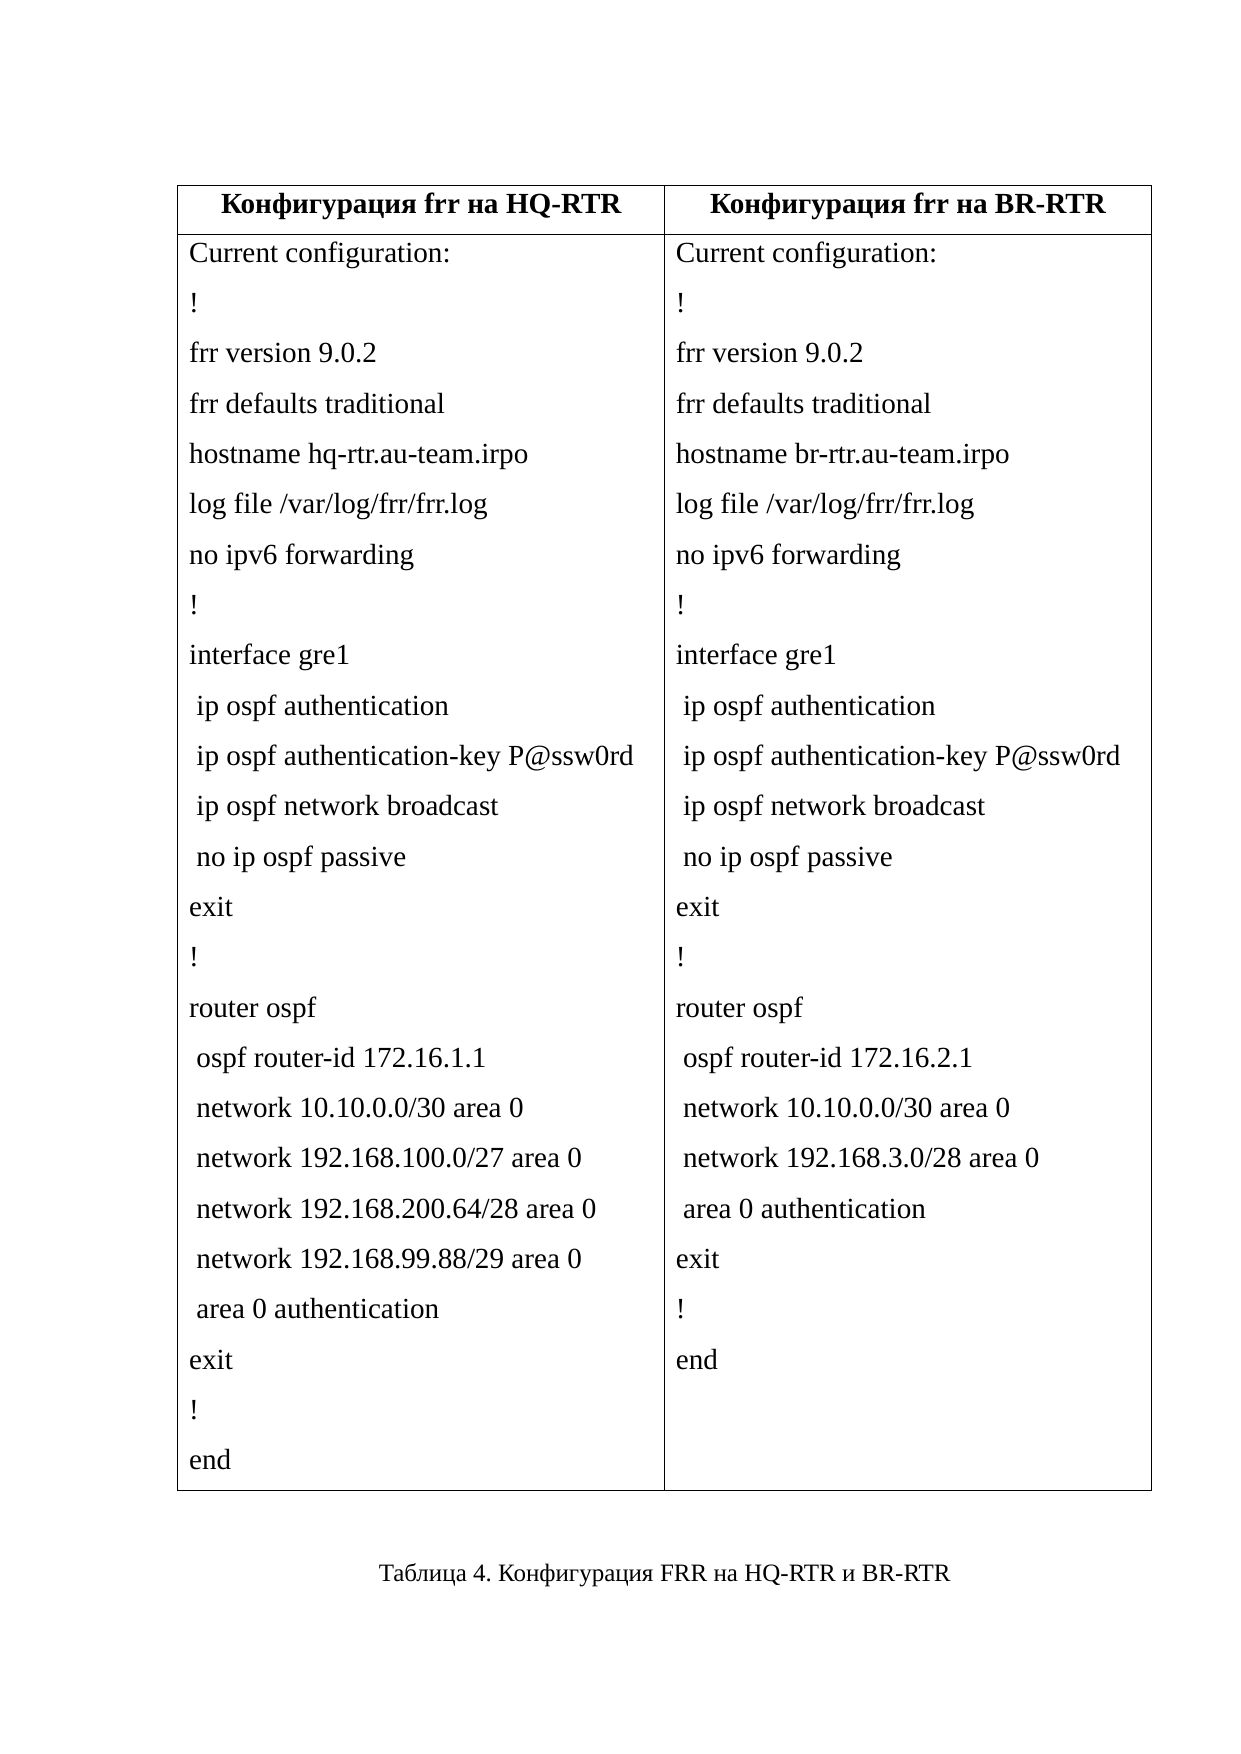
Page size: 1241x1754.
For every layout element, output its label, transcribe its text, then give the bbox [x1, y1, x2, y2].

table_header Конфигурация frr на HQ-RTR [178, 186, 664, 234]
text Таблица 4. Конфигурация FRR на HQ-RTR и BR-RTR [177, 1558, 1152, 1587]
table_cell Current configuration: ! frr version 9.0.2 frr defaults traditional hostname br-rtr.au-team.irpo log file /var/log/frr/frr.log no ipv6 forwarding ! interface gre1 ip ospf authentication ip ospf authentication-key P@ssw0rd ip ospf network broadcast no ip ospf passive exit ! router ospf ospf router-id 172.16.2.1 network 10.10.0.0/30 area 0 network 192.168.3.0/28 area 0 area 0 authentication exit ! end [665, 235, 1151, 1490]
table_header Конфигурация frr на BR-RTR [665, 186, 1151, 234]
table_cell Current configuration: ! frr version 9.0.2 frr defaults traditional hostname hq-rtr.au-team.irpo log file /var/log/frr/frr.log no ipv6 forwarding ! interface gre1 ip ospf authentication ip ospf authentication-key P@ssw0rd ip ospf network broadcast no ip ospf passive exit ! router ospf ospf router-id 172.16.1.1 network 10.10.0.0/30 area 0 network 192.168.100.0/27 area 0 network 192.168.200.64/28 area 0 network 192.168.99.88/29 area 0 area 0 authentication exit ! end [178, 235, 664, 1490]
